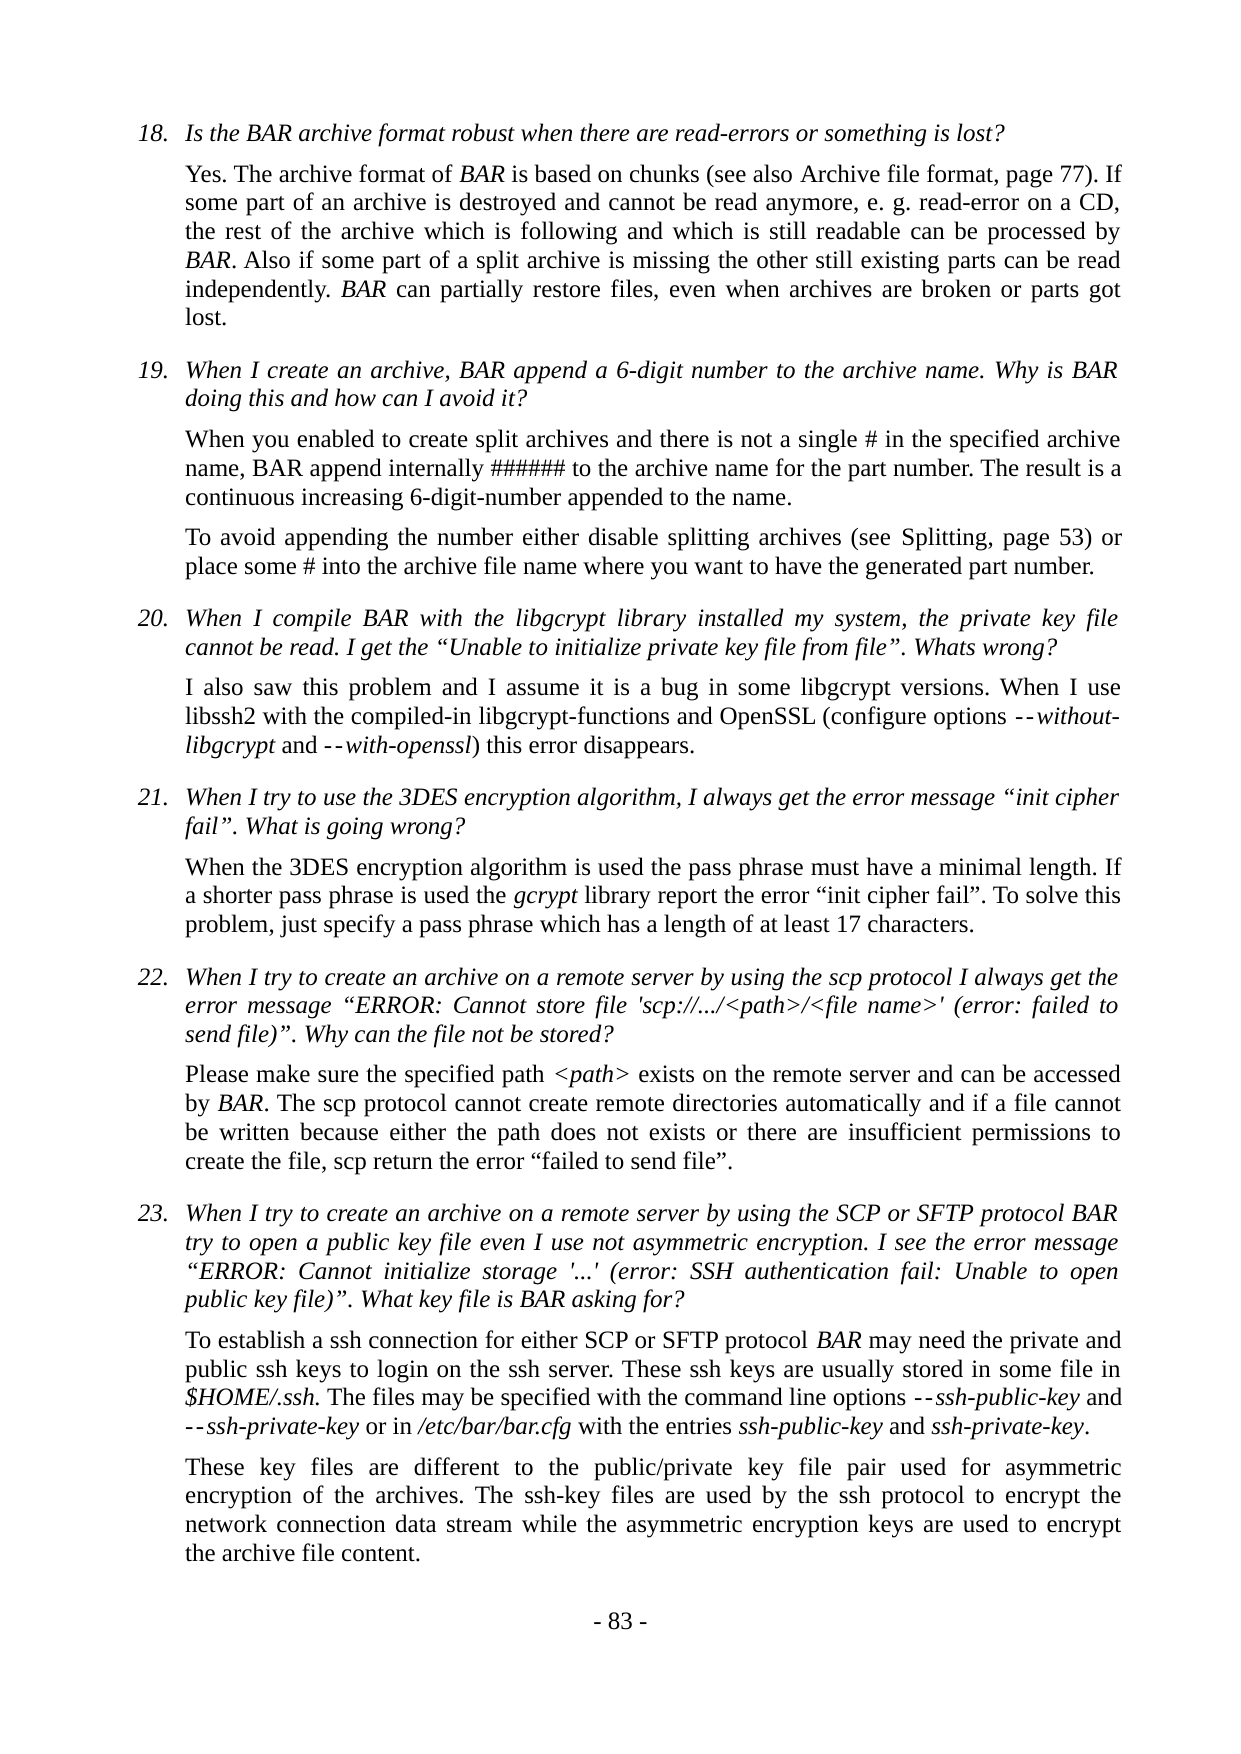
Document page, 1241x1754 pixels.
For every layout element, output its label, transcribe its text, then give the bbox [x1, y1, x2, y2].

text These key files are different to the public/private key file pair used for asymmetric encryption of the archives. The ssh-key files are used by the ssh protocol to encrypt the network connection data stream while the asymmetric encryption keys are used to encrypt the archive file content. [185, 1452, 1122, 1567]
list Is the BAR archive format robust when there are read-errors or something is lost? [138, 118, 1122, 147]
list When I compile BAR with the libgcrypt library installed my system, the private key file cannot be read. I get the “Unable to initialize private key file from file”. Whats wrong? [138, 603, 1122, 661]
list When I try to create an archive on a remote server by using the SCP or SFTP protocol BAR try to open a public key file even I use not asymmetric encryption. I see the error message “ERROR: Cannot initialize storage '...' (error: SSH authentication fail: Unable to open public key file)”. What key file is BAR asking for? [138, 1198, 1122, 1313]
list When I try to use the 3DES encryption algorithm, I always get the error message “init cipher fail”. What is going wrong? [138, 782, 1122, 840]
text I also saw this problem and I assume it is a bug in some libgcrypt versions. When I use libssh2 with the compiled-in libgcrypt-functions and OpenSSL (configure options ‑‑without-libgcrypt and ‑‑with-openssl) this error disappears. [185, 672, 1122, 759]
text When you enabled to create split archives and there is not a single # in the specified archive name, BAR append internally ###### to the archive name for the part number. The result is a continuous increasing 6-digit-number appended to the name. [185, 424, 1122, 510]
text When the 3DES encryption algorithm is used the pass phrase must have a minimal length. If a shorter pass phrase is used the gcrypt library report the error “init cipher fail”. To solve this problem, just specify a pass phrase which has a length of at least 17 characters. [185, 852, 1122, 938]
text Yes. The archive format of BAR is based on chunks (see also Archive file format, page 76). If some part of an archive is destroyed and cannot be read anymore, e. g. read-error on a CD, the rest of the archive which is following and which is still readable can be processed by BAR. Also if some part of a split archive is missing the other still existing parts can be read independently. BAR can partially restore files, even when archives are broken or parts got lost. [185, 159, 1122, 331]
text To establish a ssh connection for either SCP or SFTP protocol BAR may need the private and public ssh keys to login on the ssh server. These ssh keys are usually stored in some file in $HOME/.ssh. The files may be specified with the command line options ‑‑ssh-public-key and ‑‑ssh-private-key or in /etc/bar/bar.cfg with the entries ssh-public-key and ssh-private-key. [185, 1325, 1122, 1440]
list When I try to create an archive on a remote server by using the scp protocol I always get the error message “ERROR: Cannot store file 'scp://.../<path>/<file name>' (error: failed to send file)”. Why can the file not be stored? [138, 962, 1122, 1048]
text Please make sure the specified path <path> exists on the remote server and can be accessed by BAR. The scp protocol cannot create remote directories automatically and if a file cannot be written because either the path does not exists or there are insufficient permissions to create the file, scp return the error “failed to send file”. [185, 1059, 1122, 1174]
list When I create an archive, BAR append a 6-digit number to the archive name. Why is BAR doing this and how can I avoid it? [138, 355, 1122, 412]
text To avoid appending the number either disable splitting archives (see Splitting, page 52) or place some # into the archive file name where you want to have the generated part number. [185, 522, 1122, 579]
